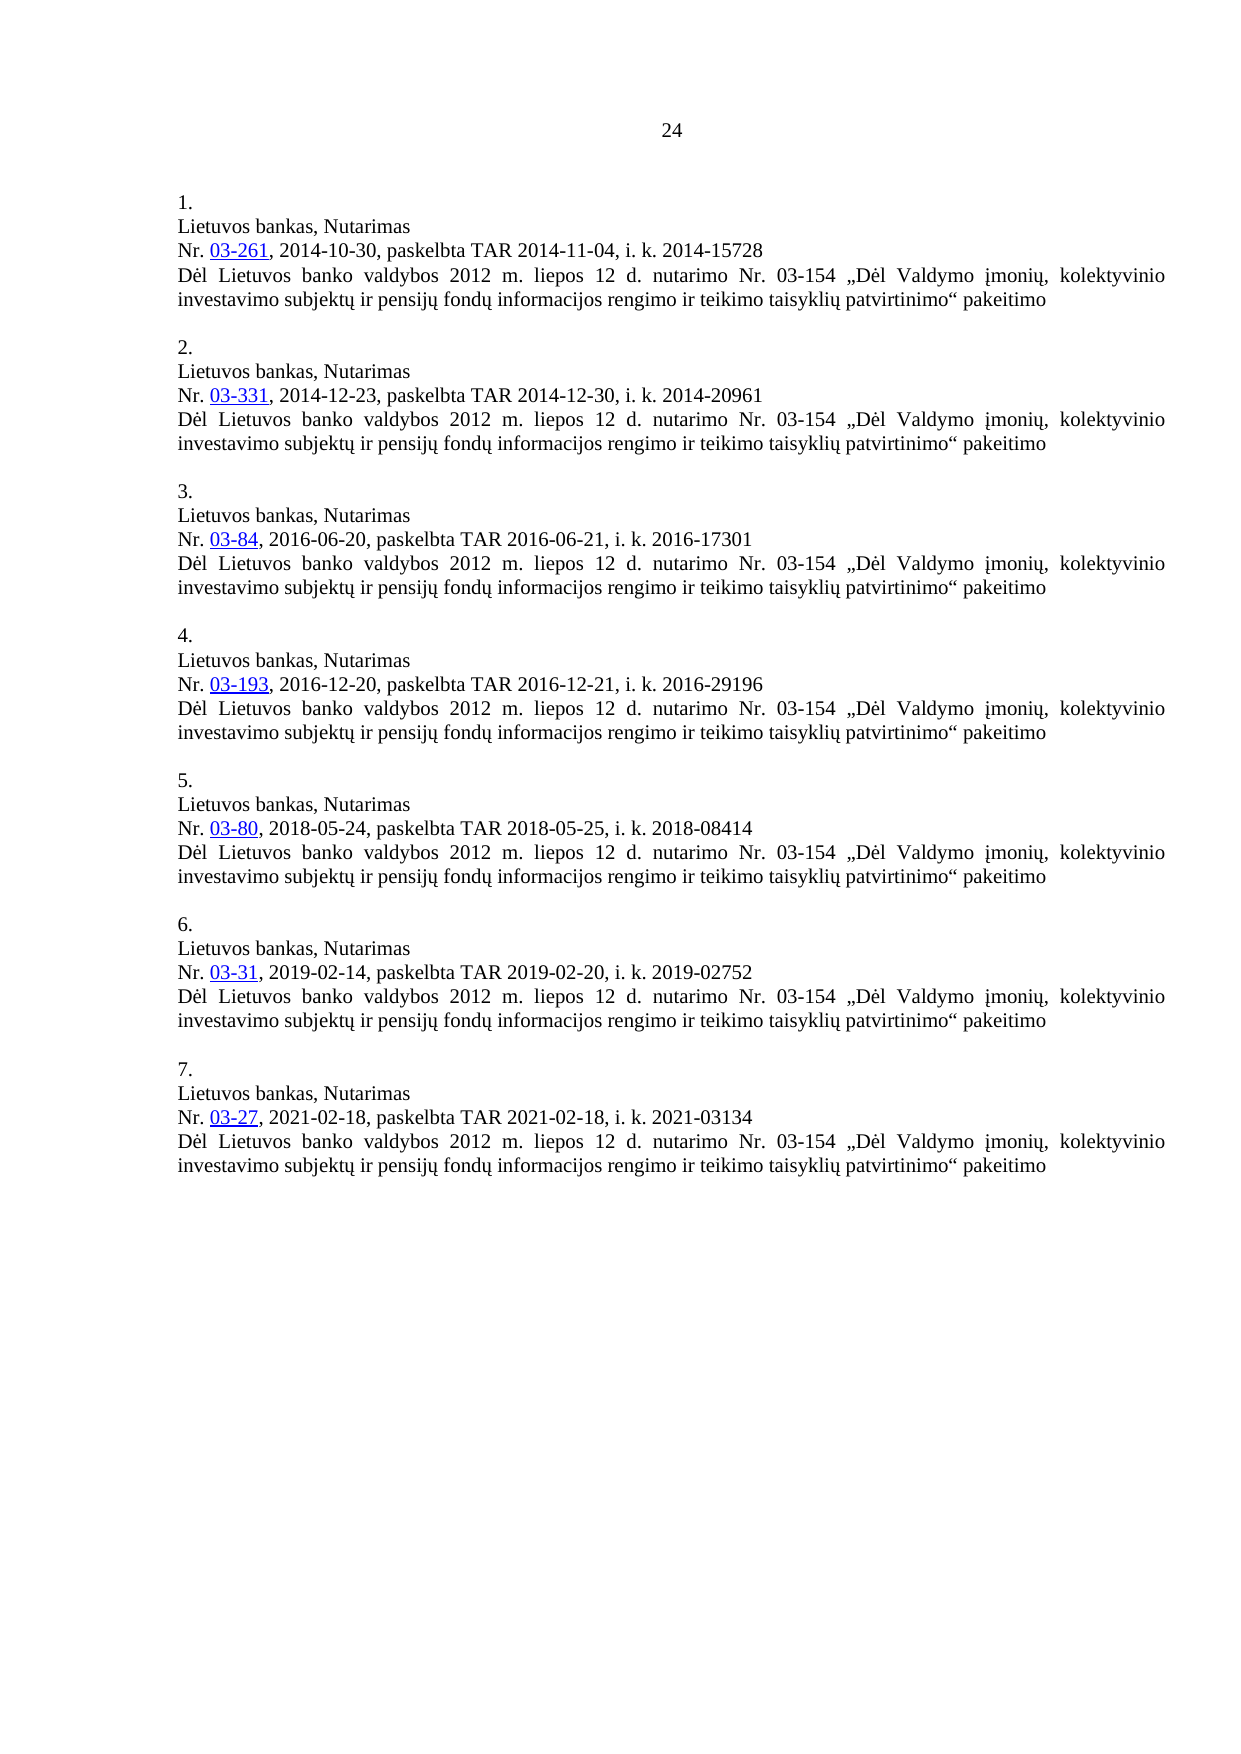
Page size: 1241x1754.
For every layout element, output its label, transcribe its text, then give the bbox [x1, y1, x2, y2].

text 5. [177, 768, 1166, 792]
text Lietuvos bankas, Nutarimas [177, 1081, 1166, 1105]
text Lietuvos bankas, Nutarimas [177, 792, 1166, 816]
text Nr. 03-261, 2014-10-30, paskelbta TAR 2014-11-04, i. k. 2014-15728 [177, 238, 1166, 262]
text Dėl Lietuvos banko valdybos 2012 m. liepos 12 d. nutarimo Nr. 03-154 „Dėl Valdymo įmonių, kolektyvinio investavimo subjektų ir pensijų fondų informacijos rengimo ir teikimo taisyklių patvirtinimo“ pakeitimo [177, 696, 1166, 744]
text Dėl Lietuvos banko valdybos 2012 m. liepos 12 d. nutarimo Nr. 03-154 „Dėl Valdymo įmonių, kolektyvinio investavimo subjektų ir pensijų fondų informacijos rengimo ir teikimo taisyklių patvirtinimo“ pakeitimo [177, 1129, 1166, 1177]
text Dėl Lietuvos banko valdybos 2012 m. liepos 12 d. nutarimo Nr. 03-154 „Dėl Valdymo įmonių, kolektyvinio investavimo subjektų ir pensijų fondų informacijos rengimo ir teikimo taisyklių patvirtinimo“ pakeitimo [177, 551, 1166, 599]
text Nr. 03-80, 2018-05-24, paskelbta TAR 2018-05-25, i. k. 2018-08414 [177, 816, 1166, 840]
text Nr. 03-193, 2016-12-20, paskelbta TAR 2016-12-21, i. k. 2016-29196 [177, 672, 1166, 696]
text Nr. 03-331, 2014-12-23, paskelbta TAR 2014-12-30, i. k. 2014-20961 [177, 383, 1166, 407]
text 3. [177, 479, 1166, 503]
text Nr. 03-31, 2019-02-14, paskelbta TAR 2019-02-20, i. k. 2019-02752 [177, 960, 1166, 984]
text 4. [177, 623, 1166, 647]
text Dėl Lietuvos banko valdybos 2012 m. liepos 12 d. nutarimo Nr. 03-154 „Dėl Valdymo įmonių, kolektyvinio investavimo subjektų ir pensijų fondų informacijos rengimo ir teikimo taisyklių patvirtinimo“ pakeitimo [177, 984, 1166, 1032]
text Dėl Lietuvos banko valdybos 2012 m. liepos 12 d. nutarimo Nr. 03-154 „Dėl Valdymo įmonių, kolektyvinio investavimo subjektų ir pensijų fondų informacijos rengimo ir teikimo taisyklių patvirtinimo“ pakeitimo [177, 407, 1166, 455]
text Lietuvos bankas, Nutarimas [177, 647, 1166, 672]
text Lietuvos bankas, Nutarimas [177, 503, 1166, 527]
text 2. [177, 335, 1166, 359]
text Lietuvos bankas, Nutarimas [177, 936, 1166, 960]
text Nr. 03-27, 2021-02-18, paskelbta TAR 2021-02-18, i. k. 2021-03134 [177, 1105, 1166, 1129]
text Lietuvos bankas, Nutarimas [177, 359, 1166, 383]
text Nr. 03-84, 2016-06-20, paskelbta TAR 2016-06-21, i. k. 2016-17301 [177, 527, 1166, 551]
text 7. [177, 1057, 1166, 1081]
text Lietuvos bankas, Nutarimas [177, 214, 1166, 238]
text 1. [177, 190, 1166, 214]
text Dėl Lietuvos banko valdybos 2012 m. liepos 12 d. nutarimo Nr. 03-154 „Dėl Valdymo įmonių, kolektyvinio investavimo subjektų ir pensijų fondų informacijos rengimo ir teikimo taisyklių patvirtinimo“ pakeitimo [177, 262, 1166, 311]
text Dėl Lietuvos banko valdybos 2012 m. liepos 12 d. nutarimo Nr. 03-154 „Dėl Valdymo įmonių, kolektyvinio investavimo subjektų ir pensijų fondų informacijos rengimo ir teikimo taisyklių patvirtinimo“ pakeitimo [177, 840, 1166, 888]
text 6. [177, 912, 1166, 936]
